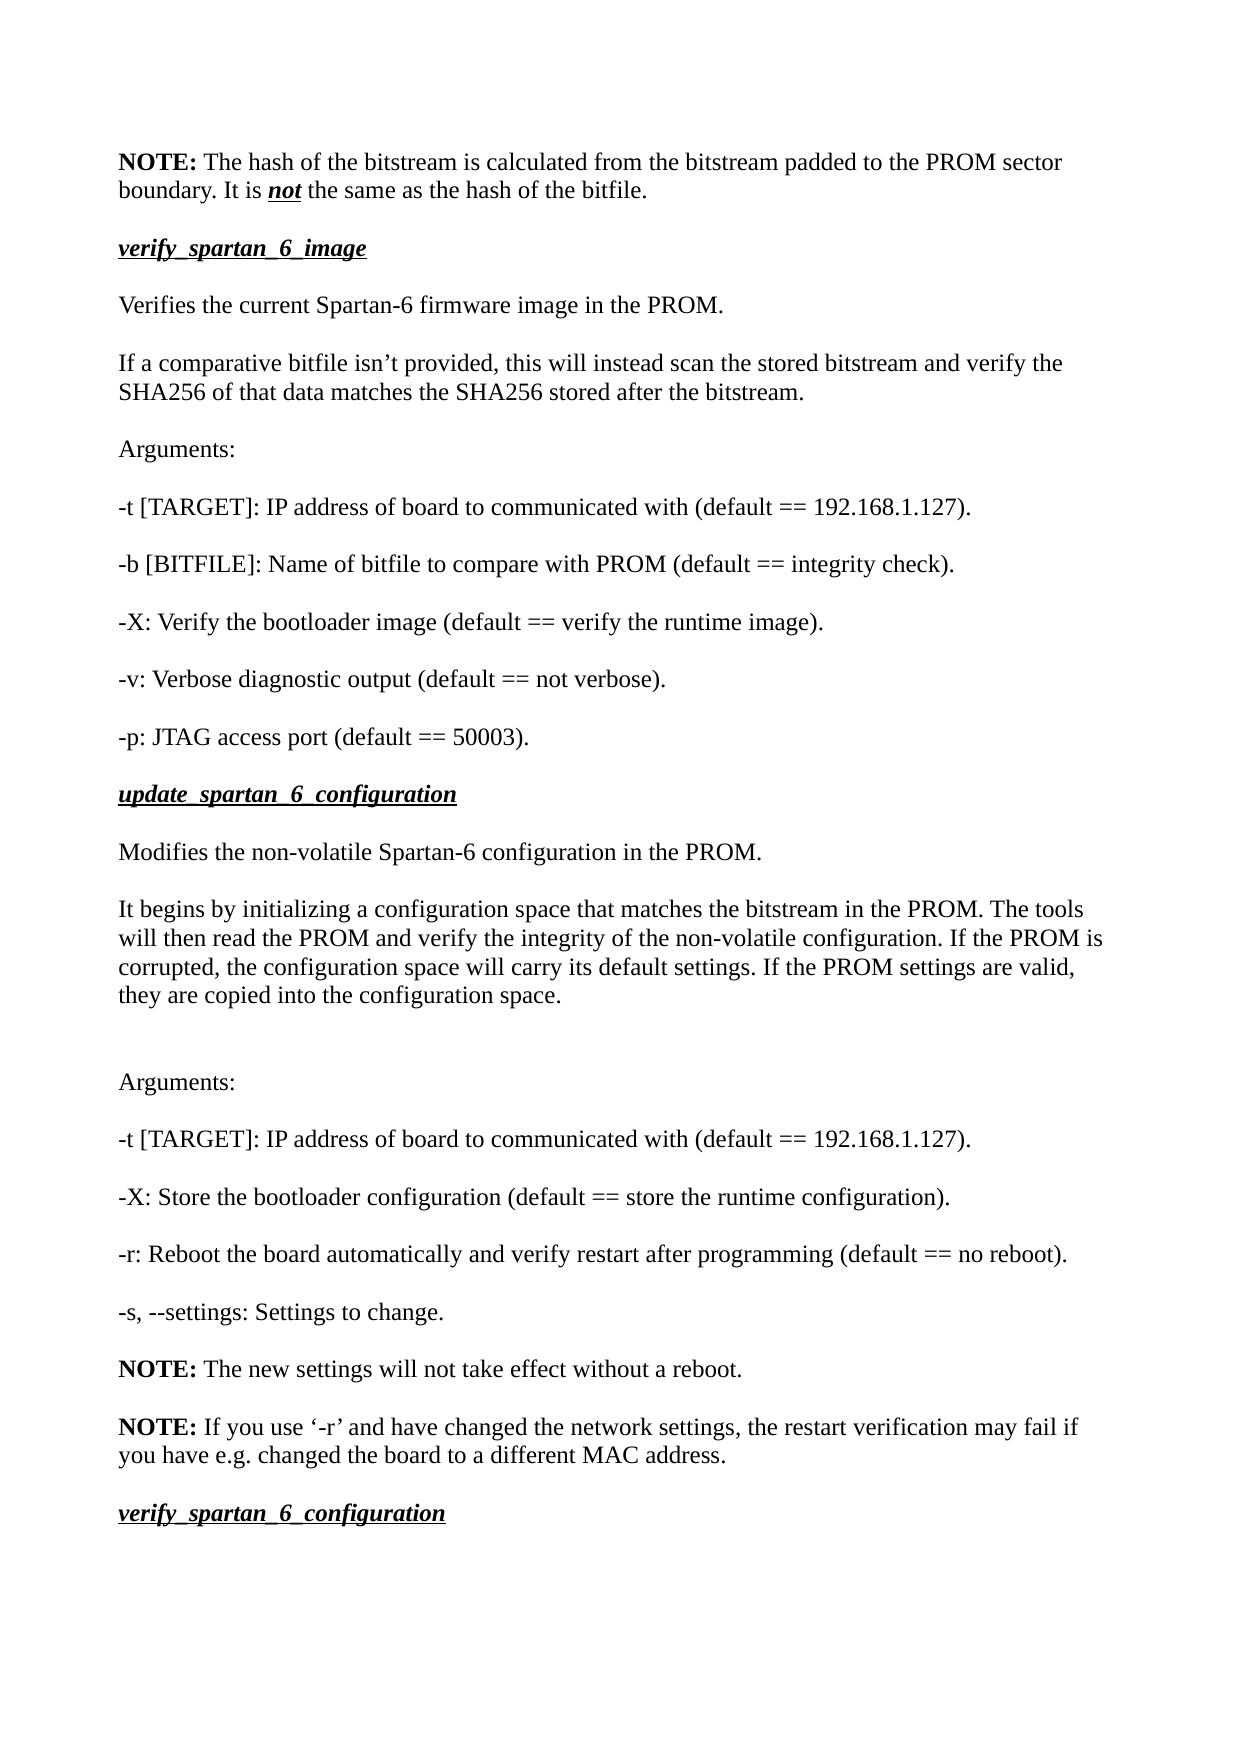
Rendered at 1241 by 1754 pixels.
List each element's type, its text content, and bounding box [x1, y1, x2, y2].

text update_spartan_6_configuration [118, 779, 1122, 808]
text NOTE: The new settings will not take effect without a reboot. [118, 1354, 1122, 1383]
text -X: Verify the bootloader image (default == verify the runtime image). [118, 607, 1122, 636]
text -X: Store the bootloader configuration (default == store the runtime configuration). [118, 1182, 1122, 1211]
text Modifies the non-volatile Spartan-6 configuration in the PROM. [118, 837, 1122, 866]
text If a comparative bitfile isn’t provided, this will instead scan the stored bitstream and verify the SHA256 of that data matches the SHA256 stored after the bitstream. [118, 348, 1122, 406]
text -s, --settings: Settings to change. [118, 1297, 1122, 1326]
text verify_spartan_6_configuration [118, 1498, 1122, 1527]
text verify_spartan_6_image [118, 233, 1122, 262]
text -t [TARGET]: IP address of board to communicated with (default == 192.168.1.127). [118, 492, 1122, 521]
text -b [BITFILE]: Name of bitfile to compare with PROM (default == integrity check). [118, 549, 1122, 578]
text Verifies the current Spartan-6 firmware image in the PROM. [118, 291, 1122, 319]
text -v: Verbose diagnostic output (default == not verbose). [118, 664, 1122, 693]
text It begins by initializing a configuration space that matches the bitstream in the PROM. The tools will then read the PROM and verify the integrity of the non-volatile configuration. If the PROM is corrupted, the configuration space will carry its default settings. If the PROM settings are valid, they are copied into the configuration space. [118, 894, 1122, 1009]
text -r: Reboot the board automatically and verify restart after programming (default == no reboot). [118, 1239, 1122, 1268]
text NOTE: If you use ‘-r’ and have changed the network settings, the restart verification may fail if you have e.g. changed the board to a different MAC address. [118, 1412, 1122, 1469]
text -p: JTAG access port (default == 50003). [118, 722, 1122, 751]
text Arguments: [118, 434, 1122, 463]
text Arguments: [118, 1067, 1122, 1096]
text -t [TARGET]: IP address of board to communicated with (default == 192.168.1.127). [118, 1124, 1122, 1153]
text NOTE: The hash of the bitstream is calculated from the bitstream padded to the PROM sector boundary. It is not the same as the hash of the bitfile. [118, 147, 1122, 204]
